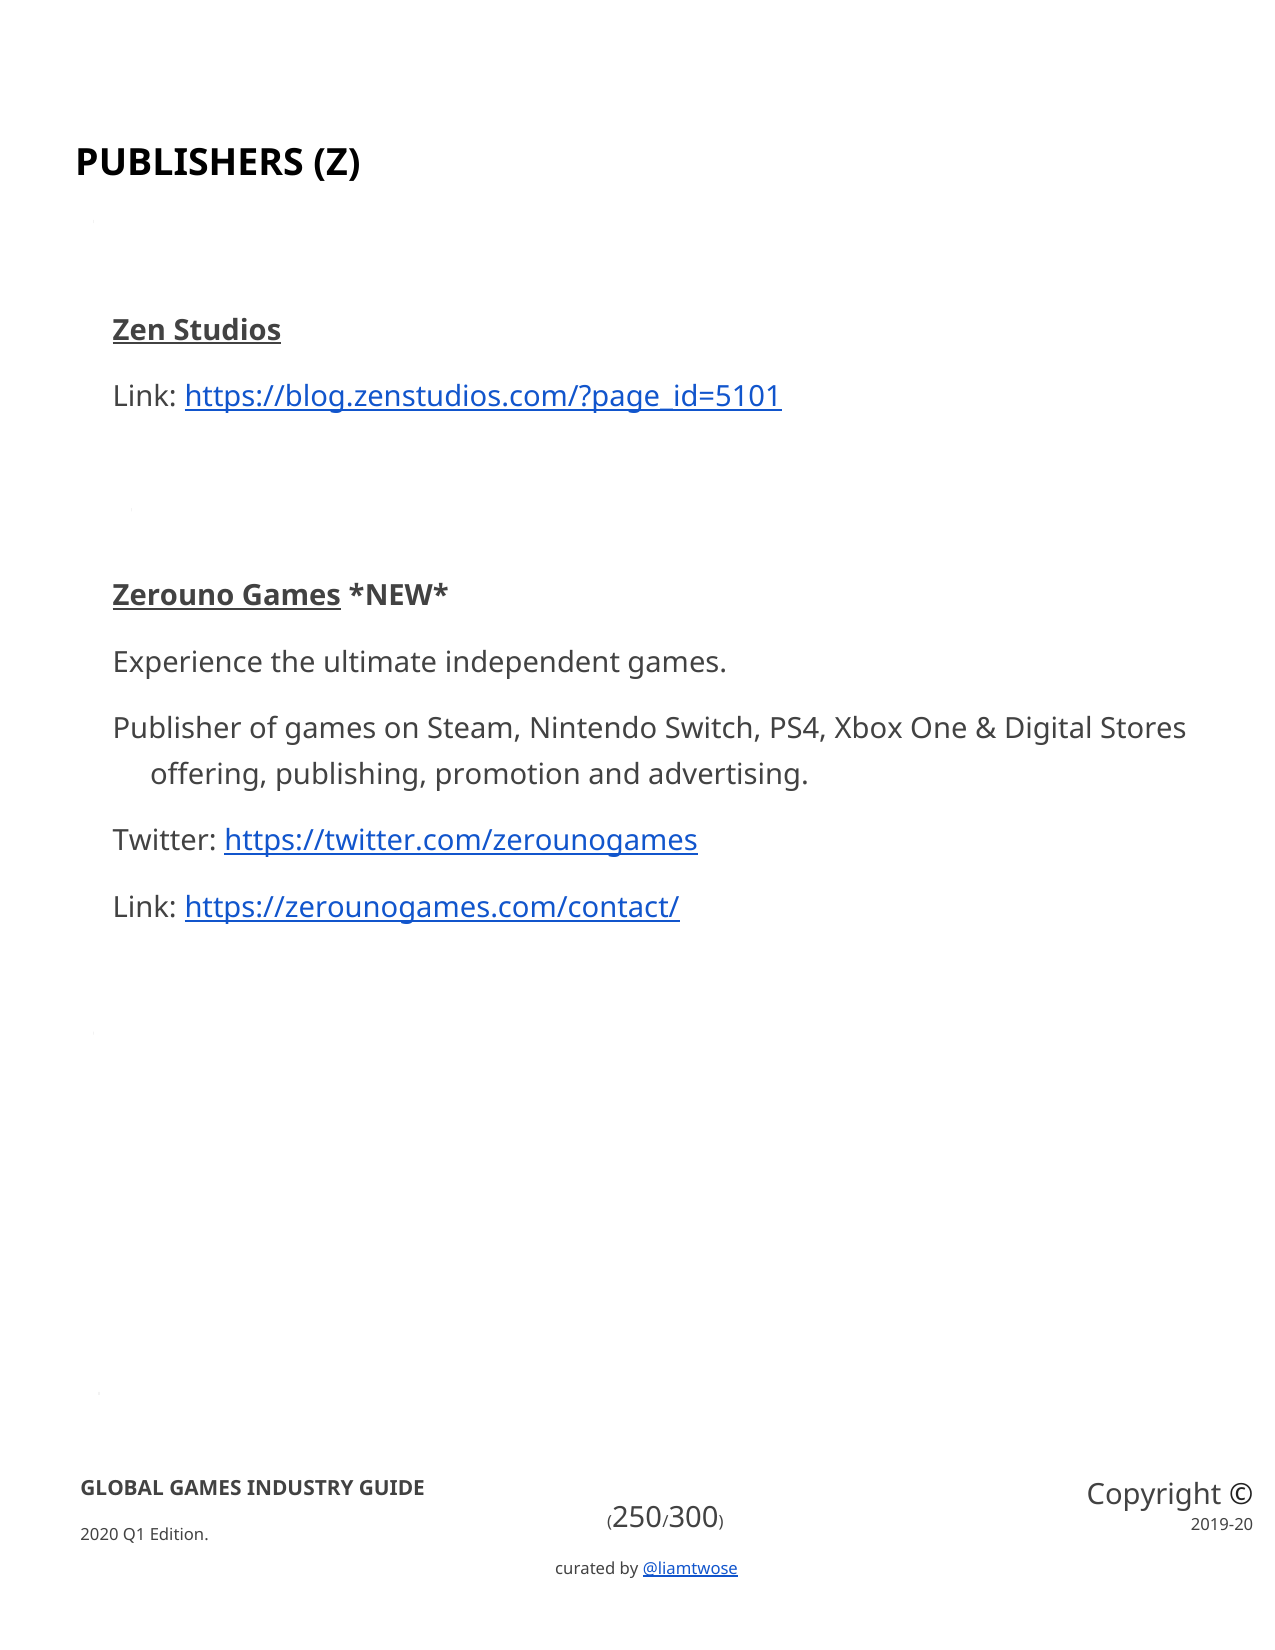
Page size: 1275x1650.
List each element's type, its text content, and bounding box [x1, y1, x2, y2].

text Zerouno Games *NEW* [112, 575, 1200, 614]
text Twitter: https://twitter.com/zerounogames [112, 820, 1200, 859]
text Link: https://zerounogames.com/contact/ [112, 886, 1200, 926]
subtitle PUBLISHERS (Z) [75, 136, 1200, 187]
text Zen Studios [112, 309, 1200, 348]
text Experience the ultimate independent games. [112, 641, 1200, 681]
text Publisher of games on Steam, Nintendo Switch, PS4, Xbox One & Digital Stores offering, publishing, promotion and advertising. [112, 708, 1200, 793]
text Link: https://blog.zenstudios.com/?page_id=5101 [112, 375, 1200, 415]
